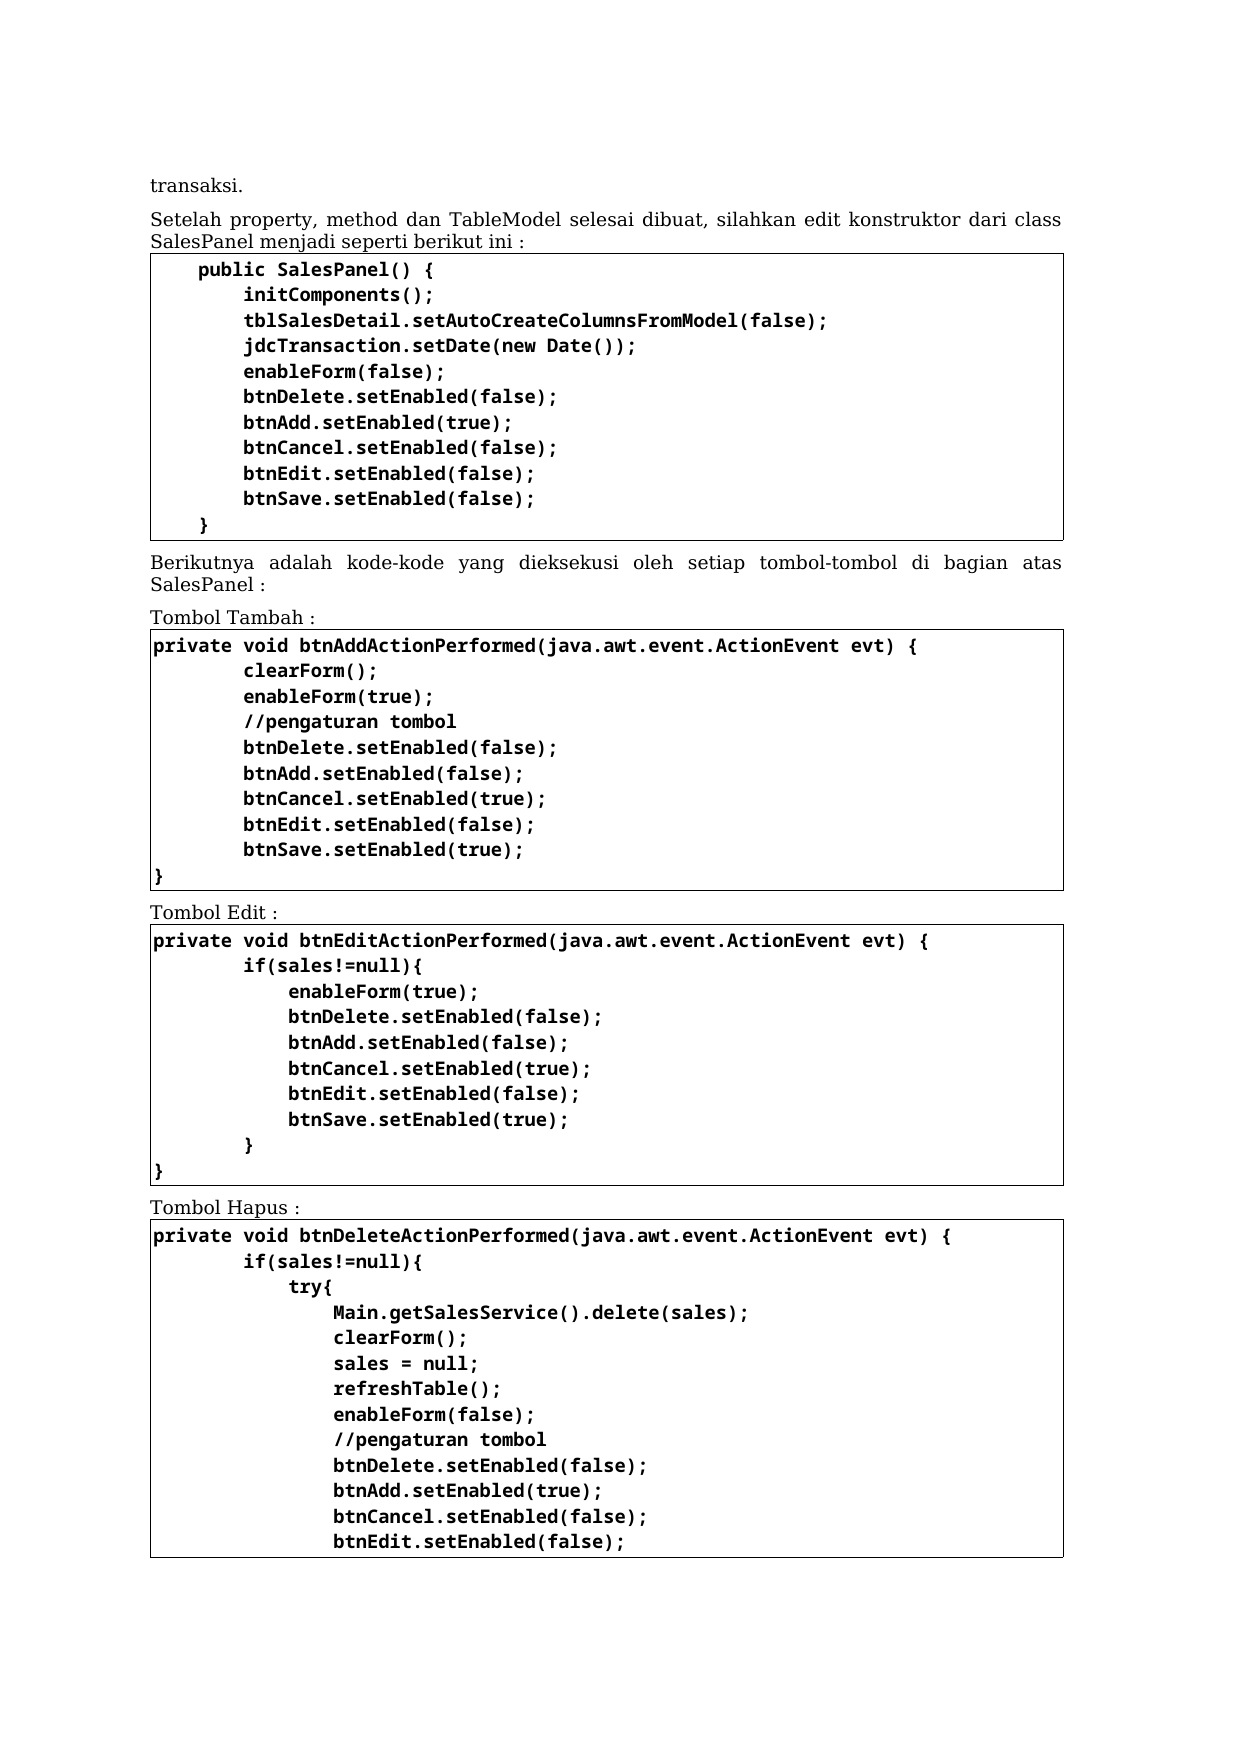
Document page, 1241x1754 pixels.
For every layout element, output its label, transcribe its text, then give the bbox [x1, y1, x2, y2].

text } [151, 508, 1063, 540]
text if(sales!=null){ [151, 950, 1063, 975]
text private void btnAddActionPerformed(java.awt.event.ActionEvent evt) { [151, 630, 1063, 654]
text btnDelete.setEnabled(false); [151, 1449, 1063, 1474]
text Tombol Edit : [150, 902, 1063, 924]
text Berikutnya adalah kode-kode yang dieksekusi oleh setiap tombol-tombol di bagian atas SalesPanel : [150, 552, 1063, 595]
text btnSave.setEnabled(false); [151, 483, 1063, 508]
text btnDelete.setEnabled(false); [151, 381, 1063, 406]
text private void btnDeleteActionPerformed(java.awt.event.ActionEvent evt) { [151, 1220, 1063, 1245]
text Tombol Hapus : [150, 1197, 1063, 1219]
text btnEdit.setEnabled(false); [151, 808, 1063, 833]
text refreshTable(); [151, 1372, 1063, 1398]
text //pengaturan tombol [151, 706, 1063, 731]
text public SalesPanel() { [151, 254, 1063, 278]
text btnAdd.setEnabled(true); [151, 406, 1063, 432]
text initComponents(); [151, 278, 1063, 304]
text tblSalesDetail.setAutoCreateColumnsFromModel(false); [151, 304, 1063, 329]
text btnEdit.setEnabled(false); [151, 1526, 1063, 1557]
text btnEdit.setEnabled(false); [151, 1077, 1063, 1103]
text btnCancel.setEnabled(true); [151, 782, 1063, 808]
text btnAdd.setEnabled(false); [151, 1026, 1063, 1052]
text clearForm(); [151, 654, 1063, 680]
text Setelah property, method dan TableModel selesai dibuat, silahkan edit konstruktor dari class SalesPanel menjadi seperti berikut ini : [150, 209, 1063, 253]
text enableForm(true); [151, 975, 1063, 1001]
text transaksi. [150, 176, 1063, 197]
text clearForm(); [151, 1321, 1063, 1347]
text } [151, 859, 1063, 890]
text btnCancel.setEnabled(true); [151, 1052, 1063, 1077]
text btnEdit.setEnabled(false); [151, 457, 1063, 483]
text enableForm(false); [151, 1398, 1063, 1423]
text btnCancel.setEnabled(false); [151, 1500, 1063, 1526]
text } [151, 1154, 1063, 1185]
text btnAdd.setEnabled(true); [151, 1474, 1063, 1500]
text if(sales!=null){ [151, 1245, 1063, 1270]
text btnDelete.setEnabled(false); [151, 731, 1063, 757]
text btnAdd.setEnabled(false); [151, 757, 1063, 782]
text Tombol Tambah : [150, 607, 1063, 629]
text enableForm(false); [151, 355, 1063, 381]
text try{ [151, 1270, 1063, 1296]
text jdcTransaction.setDate(new Date()); [151, 329, 1063, 355]
text btnDelete.setEnabled(false); [151, 1001, 1063, 1026]
text sales = null; [151, 1347, 1063, 1372]
text btnSave.setEnabled(true); [151, 833, 1063, 859]
text enableForm(true); [151, 680, 1063, 706]
text Main.getSalesService().delete(sales); [151, 1296, 1063, 1321]
text private void btnEditActionPerformed(java.awt.event.ActionEvent evt) { [151, 925, 1063, 950]
text btnSave.setEnabled(true); [151, 1103, 1063, 1128]
text //pengaturan tombol [151, 1423, 1063, 1449]
text btnCancel.setEnabled(false); [151, 432, 1063, 457]
text } [151, 1128, 1063, 1154]
